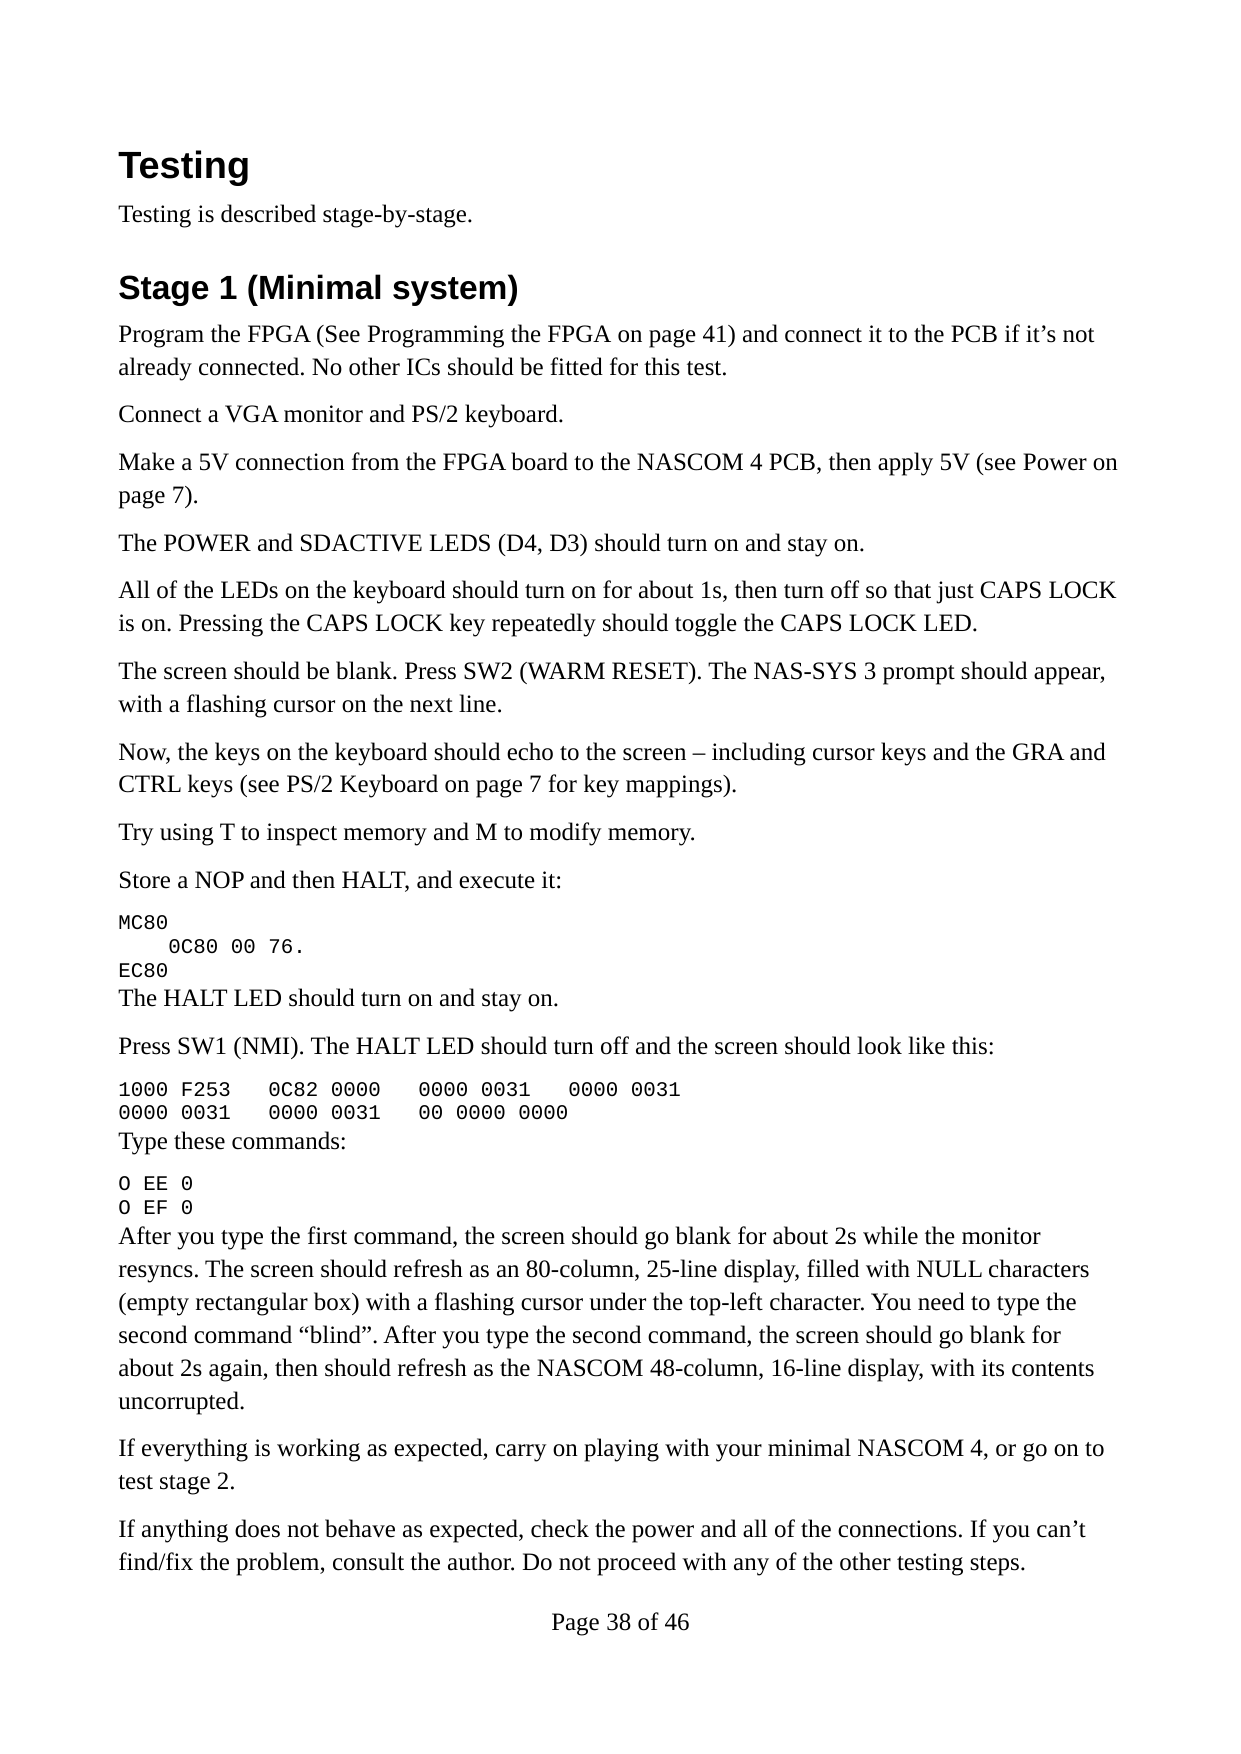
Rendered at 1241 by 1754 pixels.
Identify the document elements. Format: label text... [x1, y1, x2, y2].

text Connect a VGA monitor and PS/2 keyboard. [118, 399, 1122, 428]
text Store a NOP and then HALT, and execute it: [118, 865, 1122, 893]
text O EF 0 [118, 1197, 1122, 1221]
text O EE 0 [118, 1173, 1122, 1197]
text Type these commands: [118, 1126, 1122, 1154]
text If anything does not behave as expected, check the power and all of the connections. If you can’t find/fix the problem, consult the author. Do not proceed with any of the other testing steps. [118, 1514, 1122, 1576]
text The HALT LED should turn on and stay on. [118, 983, 1122, 1012]
subtitle Testing [118, 143, 1122, 187]
text 1000 F253 0C82 0000 0000 0031 0000 0031 [118, 1078, 1122, 1102]
text MC80 [118, 912, 1122, 936]
text All of the LEDs on the keyboard should turn on for about 1s, then turn off so that just CAPS LOCK is on. Pressing the CAPS LOCK key repeatedly should toggle the CAPS LOCK LED. [118, 575, 1122, 637]
text Try using T to inspect memory and M to modify memory. [118, 817, 1122, 846]
text If everything is working as expected, carry on playing with your minimal NASCOM 4, or go on to test stage 2. [118, 1433, 1122, 1495]
text Make a 5V connection from the FPGA board to the NASCOM 4 PCB, then apply 5V (see Power on page 7). [118, 447, 1122, 509]
text Now, the keys on the keyboard should echo to the screen – including cursor keys and the GRA and CTRL keys (see PS/2 Keyboard on page 7 for key mappings). [118, 737, 1122, 798]
text Program the FPGA (See Programming the FPGA on page 41) and connect it to the PCB if it’s not already connected. No other ICs should be fitted for this test. [118, 319, 1122, 381]
text After you type the first command, the screen should go blank for about 2s while the monitor resyncs. The screen should refresh as an 80-column, 25-line display, filled with NULL characters (empty rectangular box) with a flashing cursor under the top-left character. You need to type the second command “blind”. After you type the second command, the screen should go blank for about 2s again, then should refresh as the NASCOM 48-column, 16-line display, with its contents uncorrupted. [118, 1221, 1122, 1414]
text 0000 0031 0000 0031 00 0000 0000 [118, 1102, 1122, 1126]
text 0C80 00 76. [118, 936, 1122, 960]
text The screen should be blank. Press SW2 (WARM RESET). The NAS-SYS 3 prompt should appear, with a flashing cursor on the next line. [118, 656, 1122, 718]
text Press SW1 (NMI). The HALT LED should turn off and the screen should look like this: [118, 1031, 1122, 1060]
text Testing is described stage-by-stage. [118, 199, 1122, 228]
text The POWER and SDACTIVE LEDS (D4, D3) should turn on and stay on. [118, 528, 1122, 556]
text EC80 [118, 960, 1122, 983]
subtitle Stage 1 (Minimal system) [118, 268, 1122, 306]
